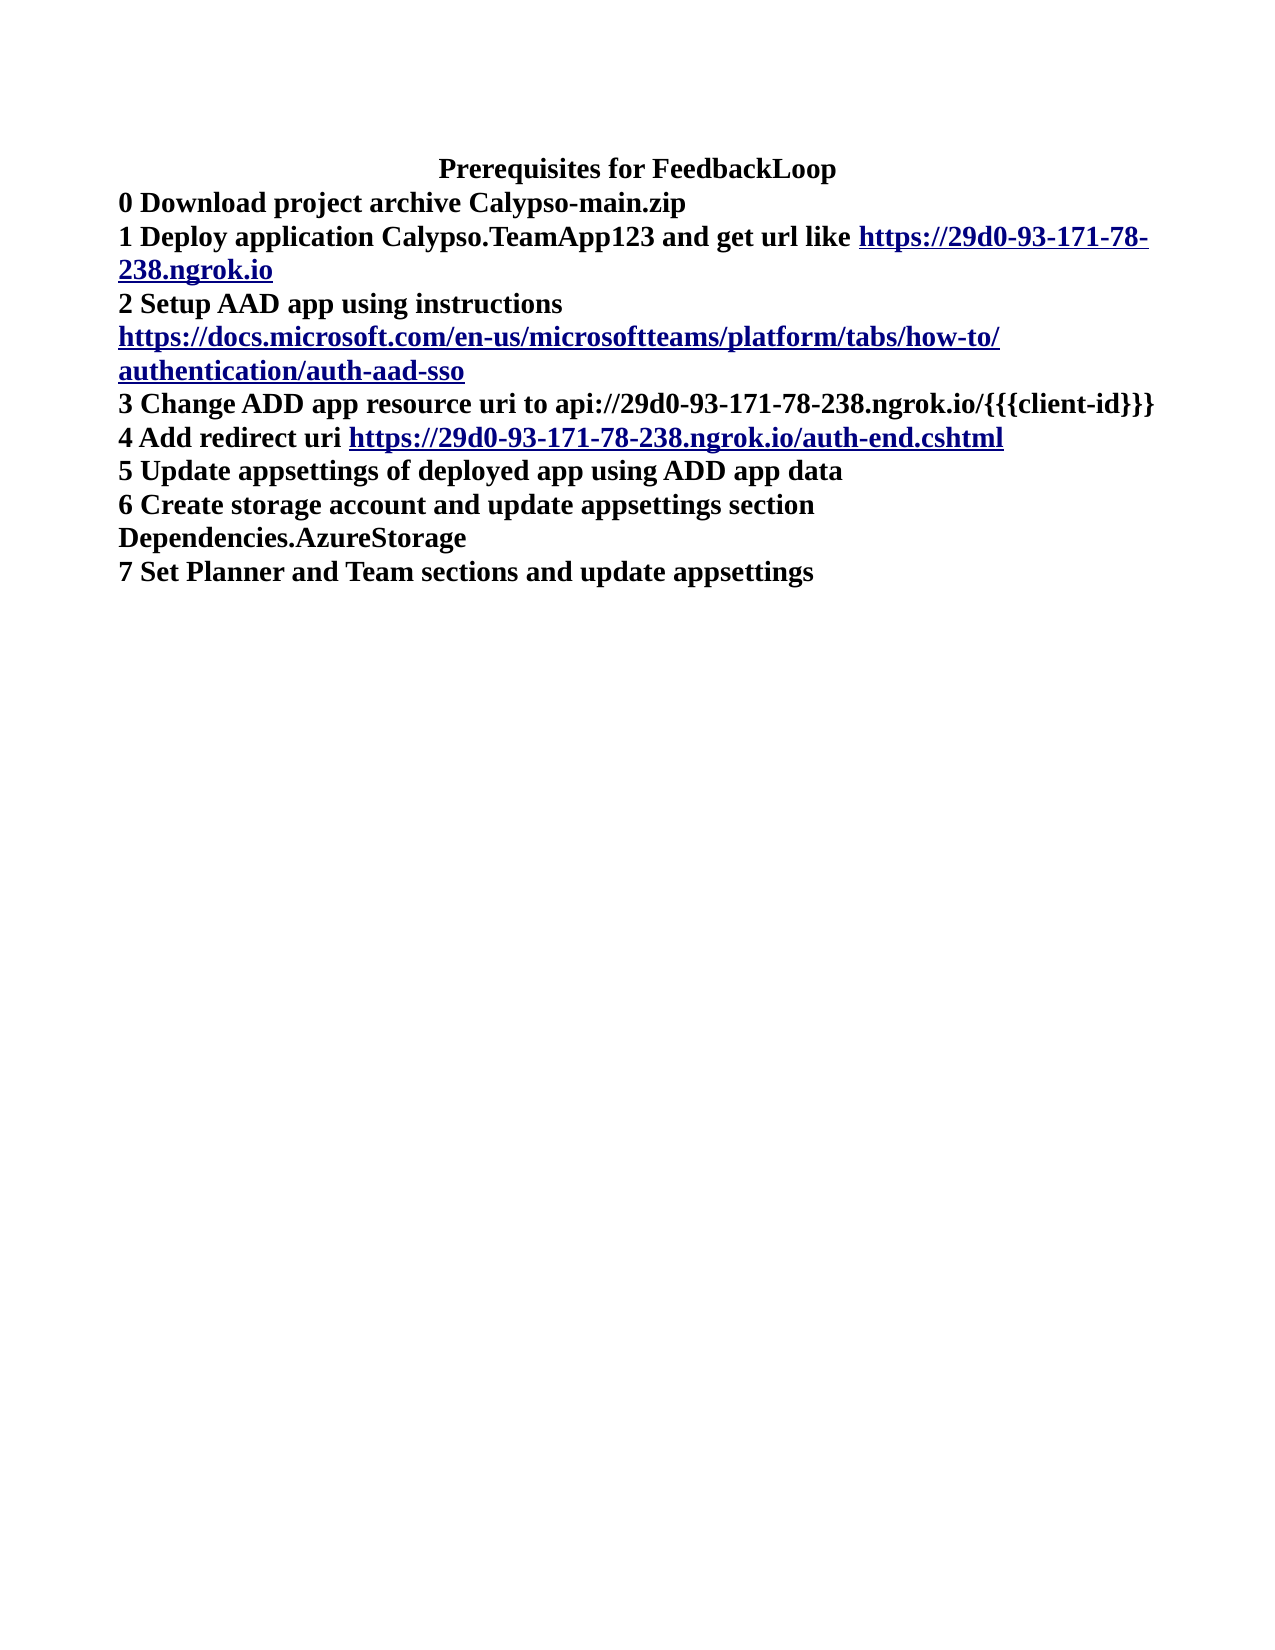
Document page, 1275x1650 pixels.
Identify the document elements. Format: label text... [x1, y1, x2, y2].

text 6 Create storage account and update appsettings section Dependencies.AzureStorage [118, 487, 1157, 554]
text 1 Deploy application Calypso.TeamApp123 and get url like https://29d0-93-171-78-238.ngrok.io [118, 219, 1157, 286]
text 4 Add redirect uri https://29d0-93-171-78-238.ngrok.io/auth-end.cshtml [118, 420, 1157, 453]
text 0 Download project archive Calypso-main.zip [118, 185, 1157, 219]
text 3 Change ADD app resource uri to api://29d0-93-171-78-238.ngrok.io/{{{client-id}}} [118, 386, 1157, 420]
text 7 Set Planner and Team sections and update appsettings [118, 554, 1157, 588]
text 2 Setup AAD app using instructions https://docs.microsoft.com/en-us/microsoftteams/platform/tabs/how-to/authentication/auth-aad-sso [118, 286, 1157, 386]
text Prerequisites for FeedbackLoop [118, 152, 1157, 185]
text 5 Update appsettings of deployed app using ADD app data [118, 453, 1157, 487]
